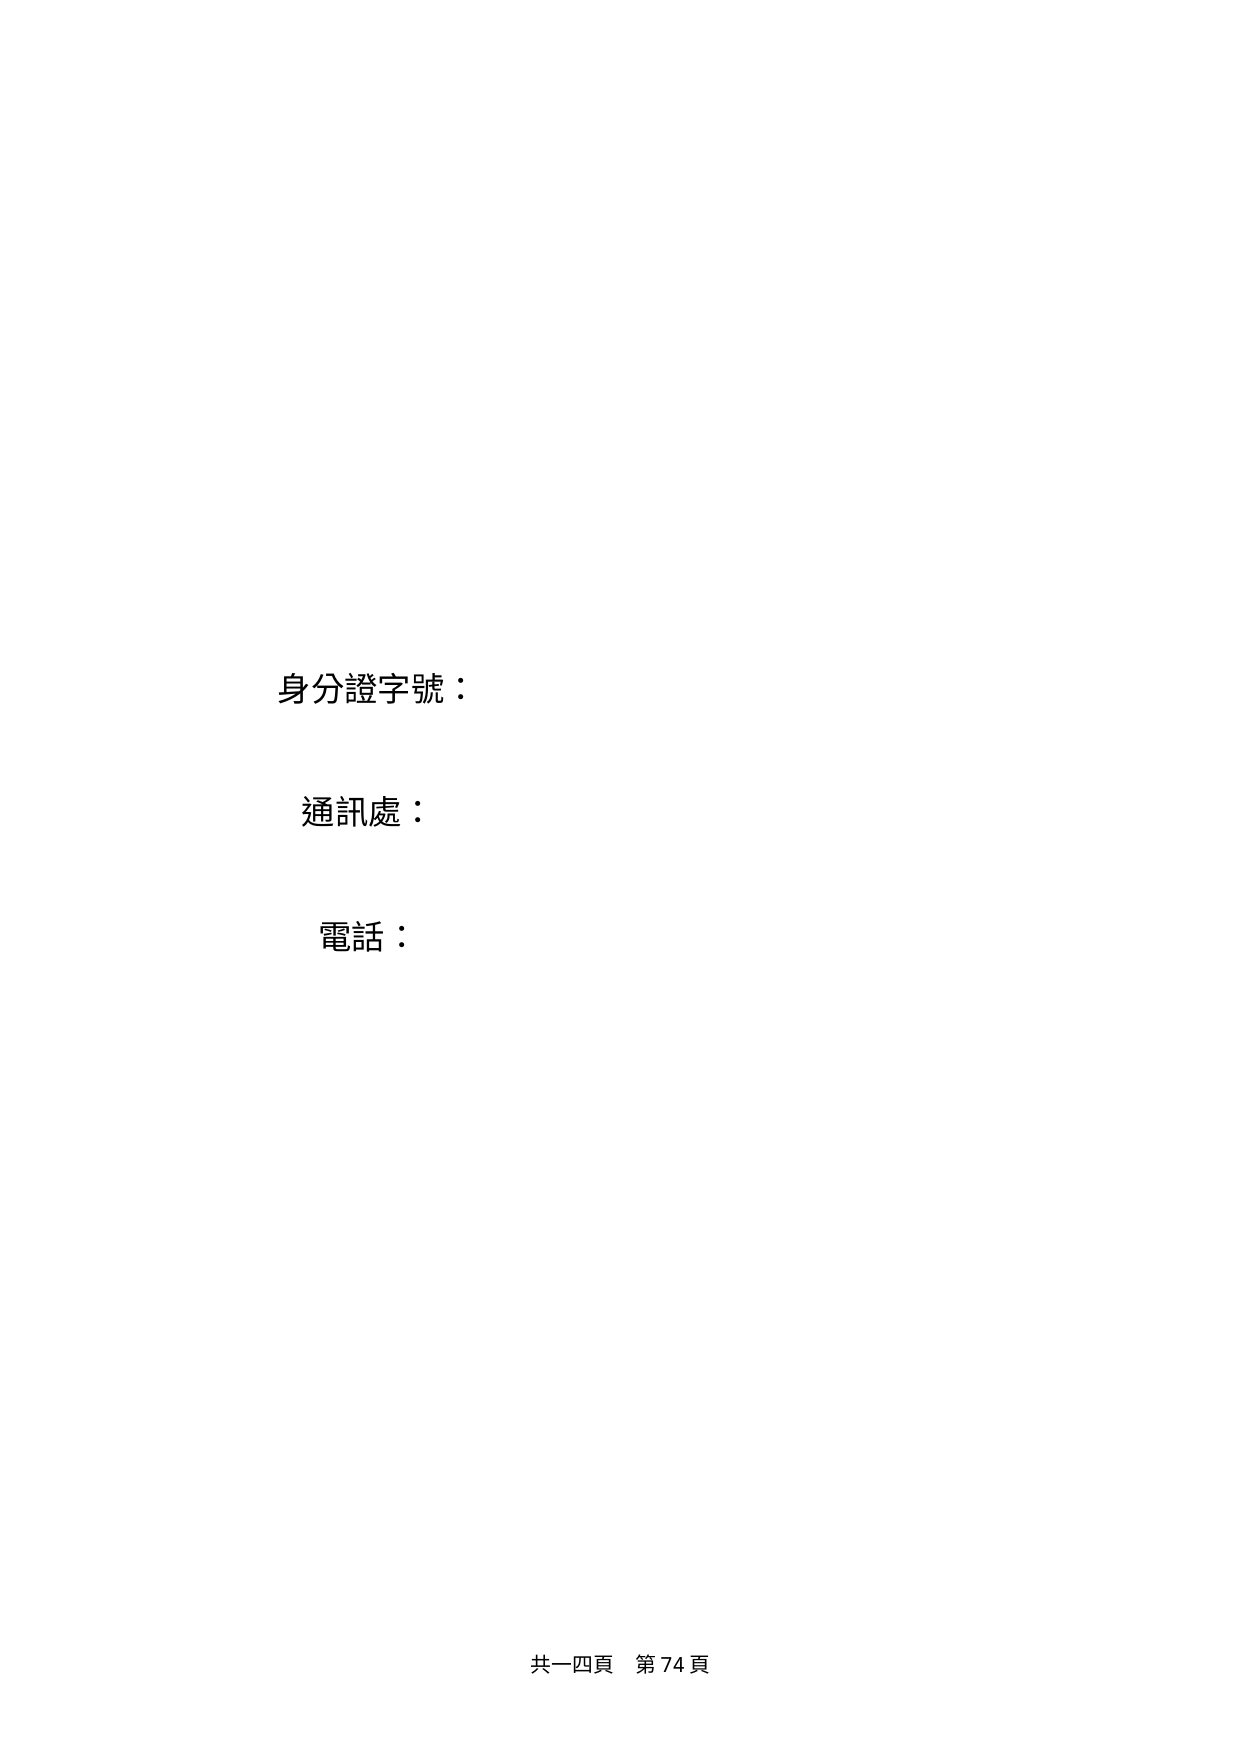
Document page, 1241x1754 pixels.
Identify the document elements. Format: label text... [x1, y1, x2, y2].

text 電話： [118, 893, 1122, 956]
text 通訊處： [118, 768, 1122, 831]
text 身分證字號： [118, 643, 1122, 706]
